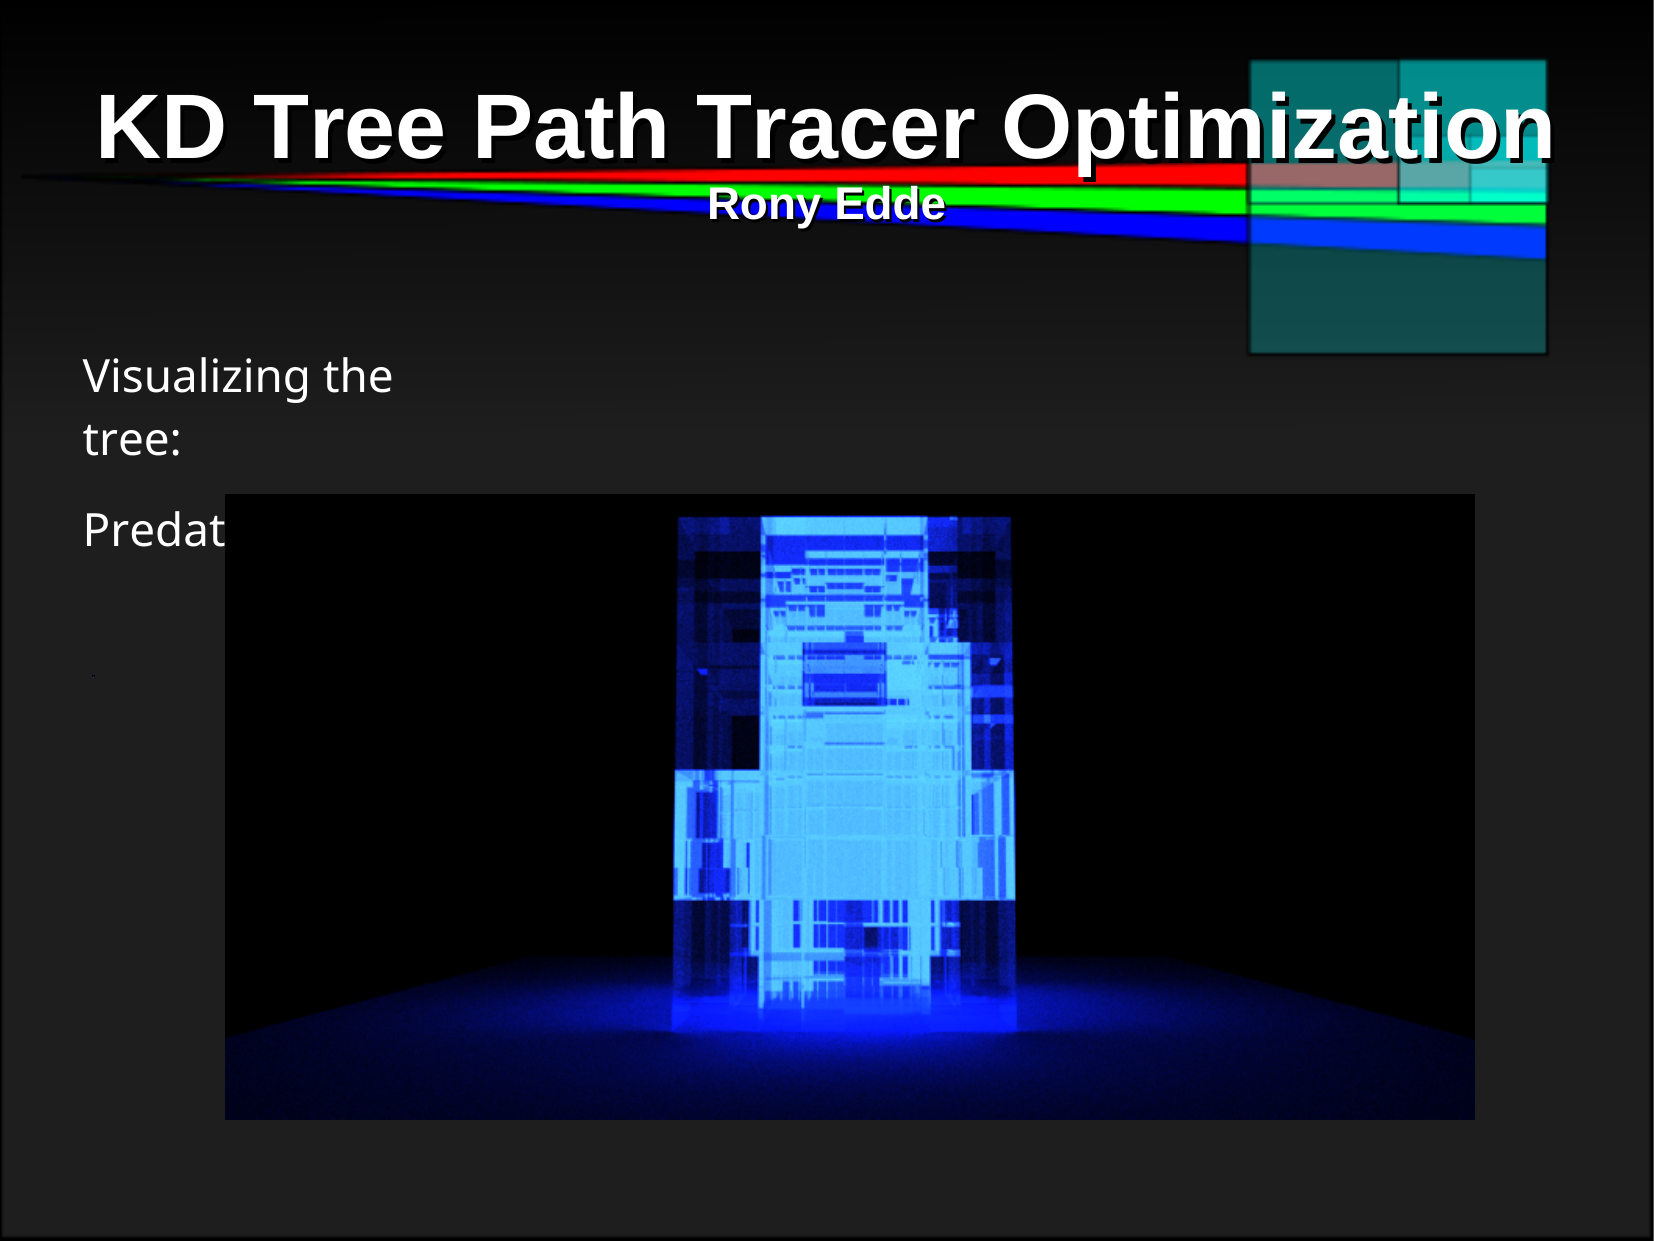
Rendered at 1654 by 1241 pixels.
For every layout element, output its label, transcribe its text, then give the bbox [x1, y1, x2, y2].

picture [0, 0, 1654, 1241]
title KD Tree Path Tracer Optimization Rony Edde [82, 56, 1571, 250]
list Visualizing the tree: Predator front: [82, 343, 496, 1046]
